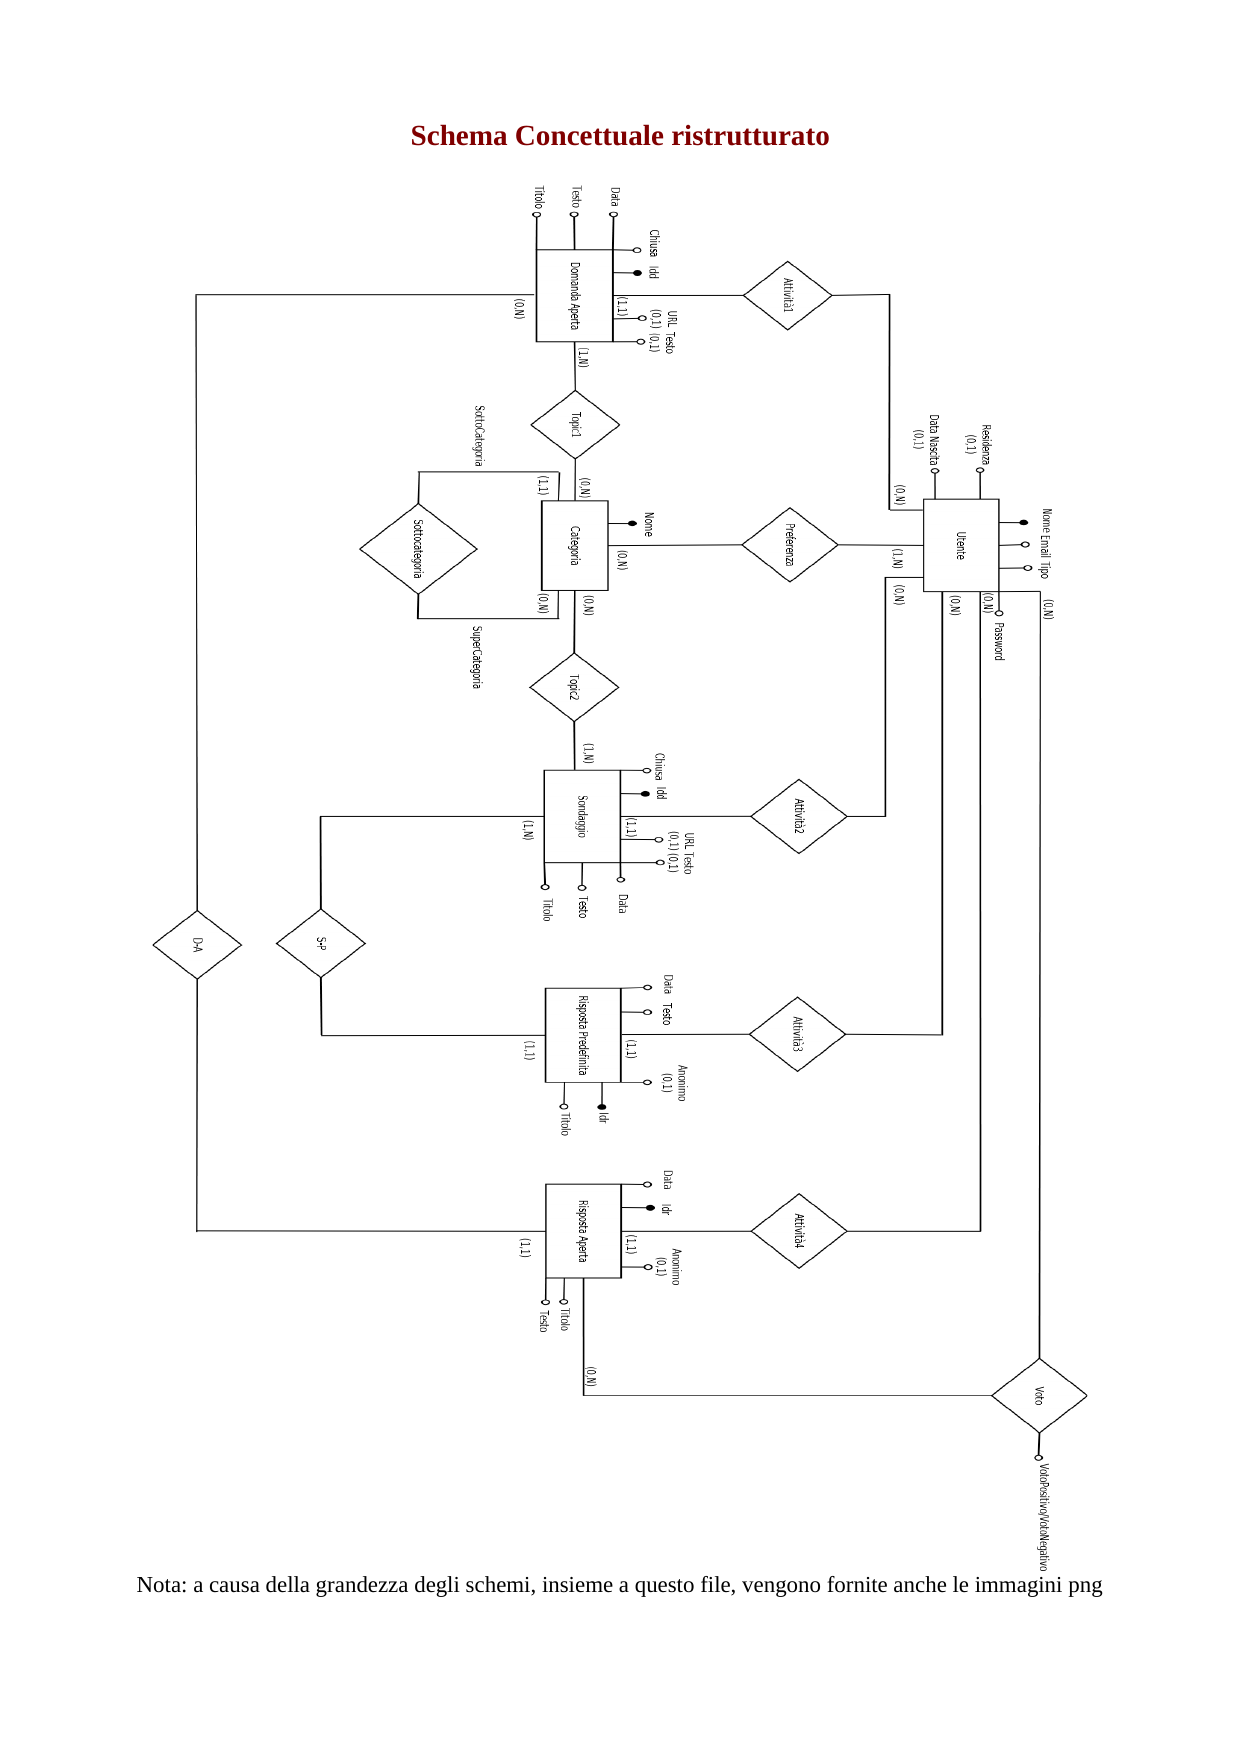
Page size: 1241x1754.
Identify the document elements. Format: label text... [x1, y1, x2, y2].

text Schema Concettuale ristrutturato [118, 118, 1122, 152]
picture [152, 185, 1088, 1572]
text Nota: a causa della grandezza degli schemi, insieme a questo file, vengono fornite anche le immagini png [118, 185, 1122, 1598]
